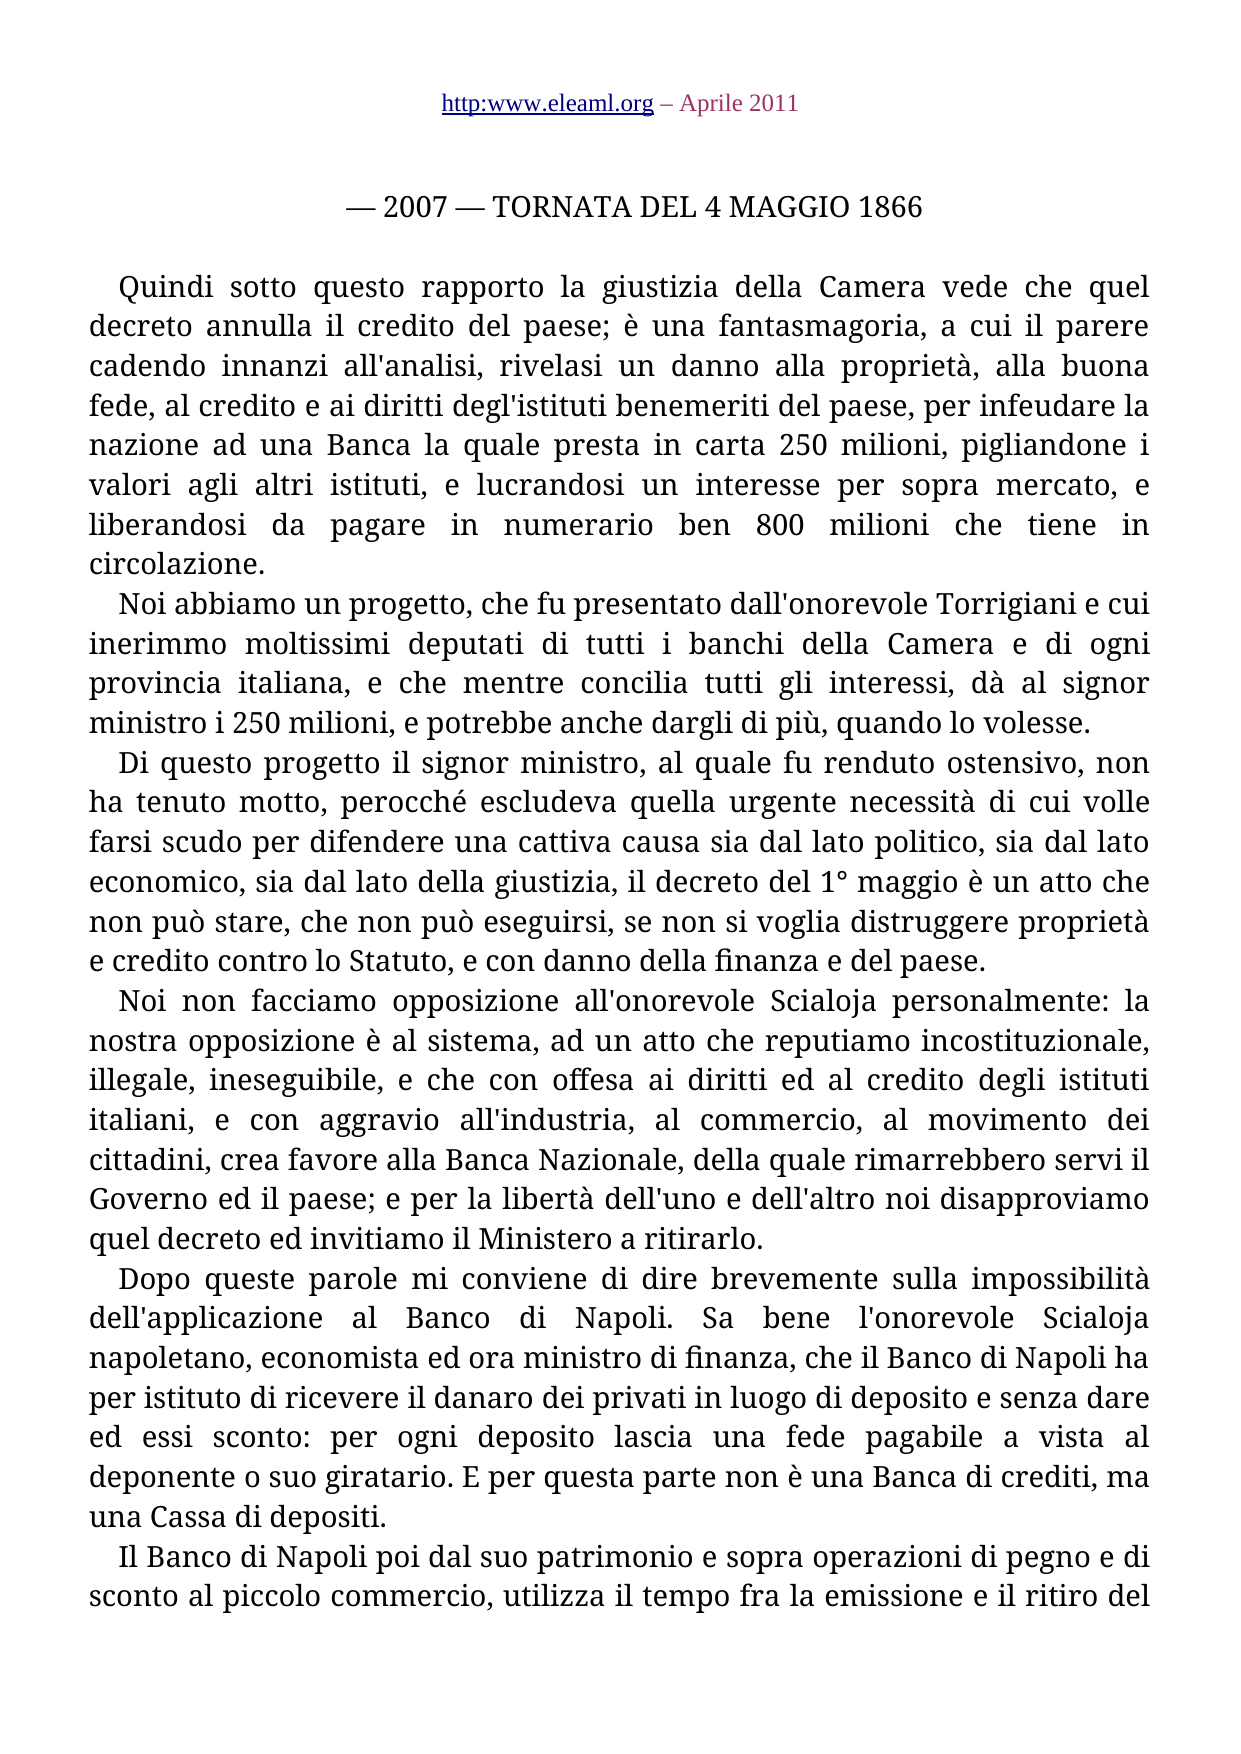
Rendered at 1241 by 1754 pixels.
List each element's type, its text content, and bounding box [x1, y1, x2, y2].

text Il Banco di Napoli poi dal suo patrimonio e sopra operazioni di pegno e di sconto al piccolo commercio, utilizza il tempo fra la emissione e il ritiro del [88, 1536, 1152, 1615]
text Noi non facciamo opposizione all'onorevole Scialoja personalmente: la nostra opposizione è al sistema, ad un atto che reputiamo incostituzionale, illegale, ineseguibile, e che con offesa ai diritti ed al credito degli istituti italiani, e con aggravio all'industria, al commercio, al movimento dei cittadini, crea favore alla Banca Nazionale, della quale rimarrebbero servi il Governo ed il paese; e per la libertà dell'uno e dell'altro noi disapproviamo quel decreto ed invitiamo il Ministero a ritirarlo. [88, 980, 1152, 1258]
text — 2007 — TORNATA DEL 4 MAGGIO 1866 [88, 186, 1152, 226]
text Dopo queste parole mi conviene di dire brevemente sulla impossibilità dell'applicazione al Banco di Napoli. Sa bene l'onorevole Scialoja napoletano, economista ed ora ministro di finanza, che il Banco di Napoli ha per istituto di ricevere il danaro dei privati in luogo di deposito e senza dare ed essi sconto: per ogni deposito lascia una fede pagabile a vista al deponente o suo giratario. E per questa parte non è una Banca di crediti, ma una Cassa di depositi. [88, 1258, 1152, 1536]
text Noi abbiamo un progetto, che fu presentato dall'onorevole Torrigiani e cui inerimmo moltissimi deputati di tutti i banchi della Camera e di ogni provincia italiana, e che mentre concilia tutti gli interessi, dà al signor ministro i 250 milioni, e potrebbe anche dargli di più, quando lo volesse. [88, 583, 1152, 742]
text Di questo progetto il signor ministro, al quale fu renduto ostensivo, non ha tenuto motto, perocché escludeva quella urgente necessità di cui volle farsi scudo per difendere una cattiva causa sia dal lato politico, sia dal lato economico, sia dal lato della giustizia, il decreto del 1° maggio è un atto che non può stare, che non può eseguirsi, se non si voglia distruggere proprietà e credito contro lo Statuto, e con danno della finanza e del paese. [88, 742, 1152, 980]
text Quindi sotto questo rapporto la giustizia della Camera vede che quel decreto annulla il credito del paese; è una fantasmagoria, a cui il parere cadendo innanzi all'analisi, rivelasi un danno alla proprietà, alla buona fede, al credito e ai diritti degl'istituti benemeriti del paese, per infeudare la nazione ad una Banca la quale presta in carta 250 milioni, pigliandone i valori agli altri istituti, e lucrandosi un interesse per sopra mercato, e liberandosi da pagare in numerario ben 800 milioni che tiene in circolazione. [88, 266, 1152, 583]
